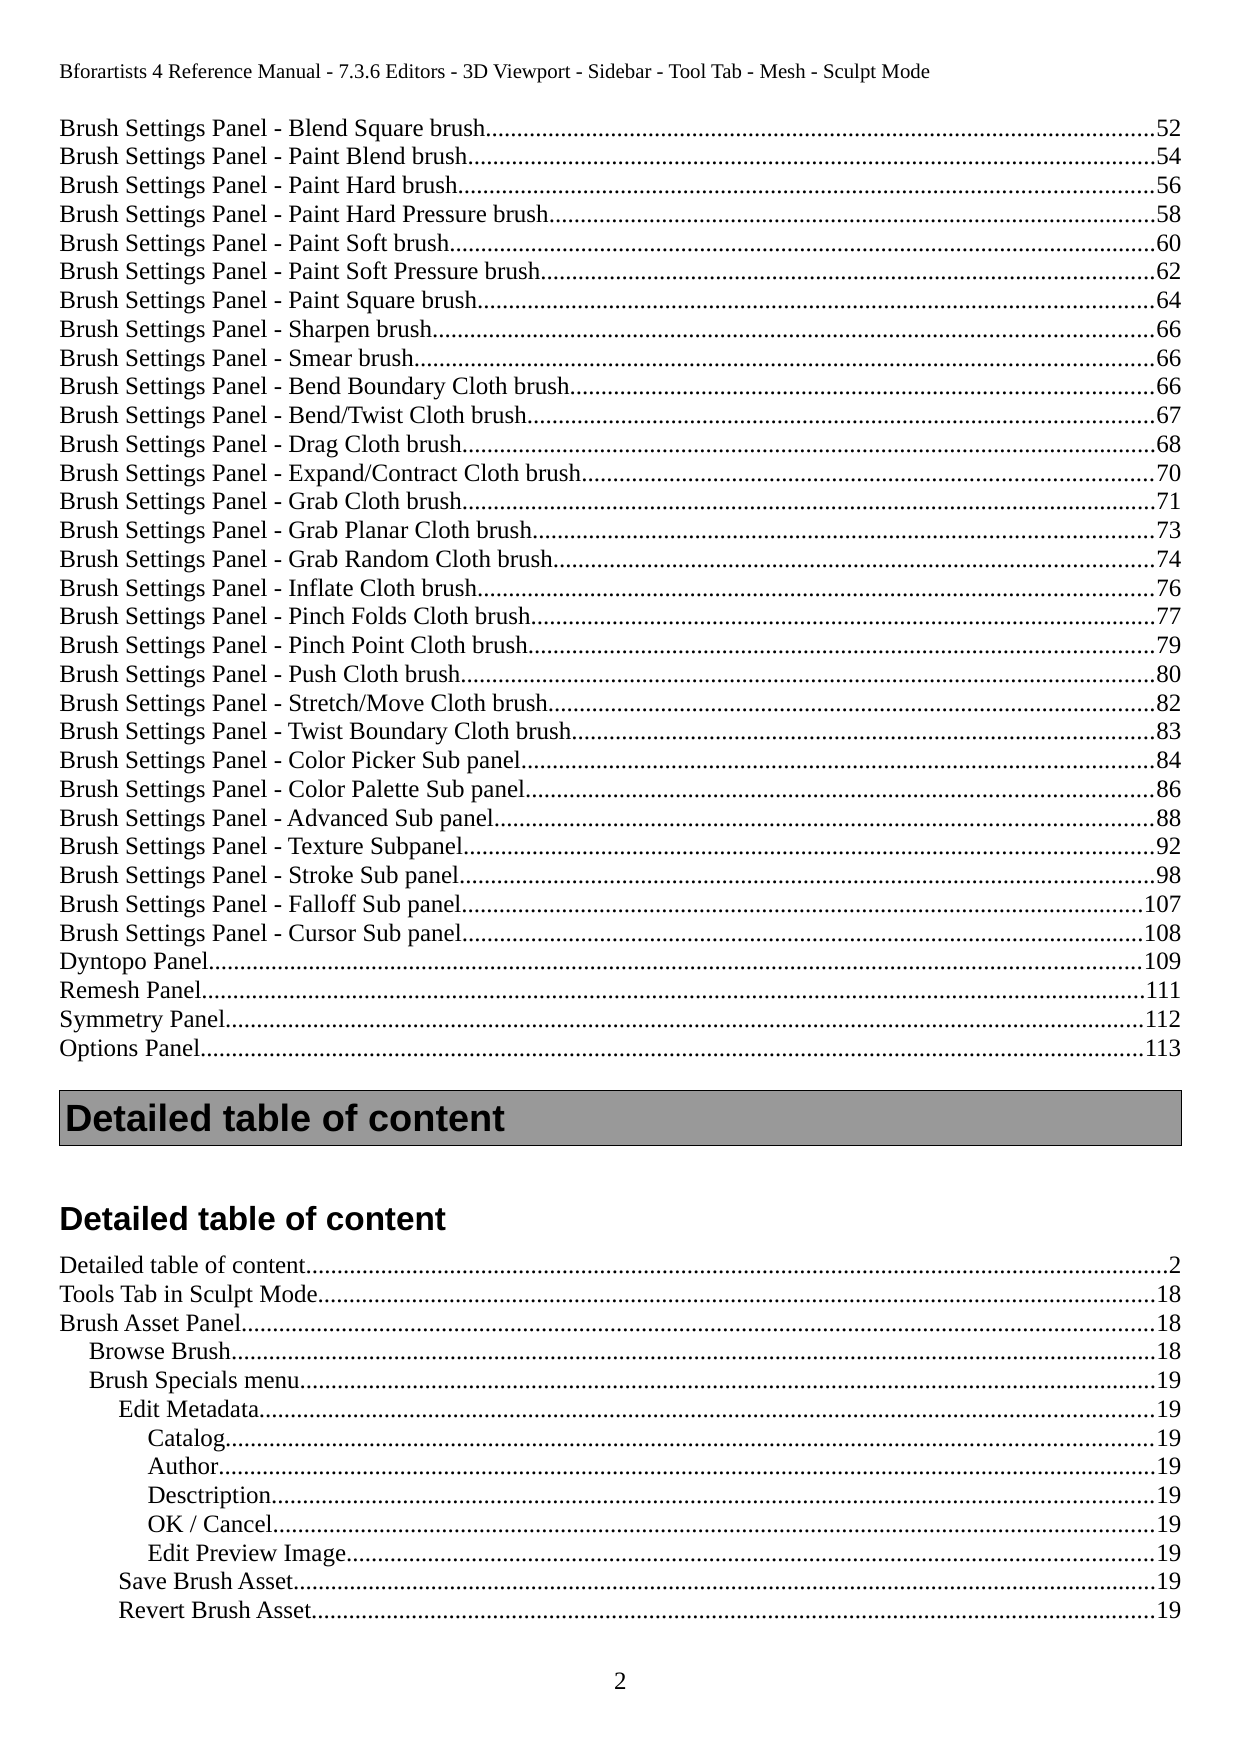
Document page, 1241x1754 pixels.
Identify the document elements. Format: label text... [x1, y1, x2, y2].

text Brush Settings Panel - Paint Square brush 64 [59, 285, 1181, 314]
text Brush Settings Panel - Falloff Sub panel 107 [59, 889, 1181, 918]
text Brush Settings Panel - Bend Boundary Cloth brush 66 [59, 371, 1181, 400]
text Brush Settings Panel - Blend Square brush 52 [59, 113, 1181, 141]
text Catalog 19 [147, 1423, 1181, 1451]
text Brush Settings Panel - Expand/Contract Cloth brush 70 [59, 458, 1181, 486]
text Brush Settings Panel - Smear brush 66 [59, 343, 1181, 371]
text Brush Settings Panel - Grab Planar Cloth brush 73 [59, 515, 1181, 544]
text Brush Settings Panel - Paint Soft Pressure brush 62 [59, 256, 1181, 285]
text Brush Asset Panel 18 [59, 1308, 1181, 1336]
text Brush Settings Panel - Pinch Point Cloth brush 79 [59, 630, 1181, 659]
text OK / Cancel 19 [147, 1509, 1181, 1538]
text Brush Settings Panel - Color Palette Sub panel 86 [59, 774, 1181, 803]
text Symmetry Panel 112 [59, 1004, 1181, 1033]
text Brush Settings Panel - Stroke Sub panel 98 [59, 860, 1181, 889]
text Brush Settings Panel - Cursor Sub panel 108 [59, 918, 1181, 946]
text Brush Specials menu 19 [88, 1365, 1181, 1394]
text Brush Settings Panel - Color Picker Sub panel 84 [59, 745, 1181, 774]
subtitle Detailed table of content [59, 1199, 1181, 1238]
table_header Detailed table of content [60, 1091, 1181, 1145]
text Brush Settings Panel - Paint Soft brush 60 [59, 228, 1181, 256]
text Revert Brush Asset 19 [118, 1595, 1181, 1624]
text Options Panel 113 [59, 1033, 1181, 1061]
text Brush Settings Panel - Sharpen brush 66 [59, 314, 1181, 343]
text Browse Brush 18 [88, 1336, 1181, 1365]
text Brush Settings Panel - Paint Hard brush 56 [59, 170, 1181, 199]
text Brush Settings Panel - Paint Blend brush 54 [59, 141, 1181, 170]
text Brush Settings Panel - Push Cloth brush 80 [59, 659, 1181, 688]
text Edit Metadata 19 [118, 1394, 1181, 1423]
text Brush Settings Panel - Bend/Twist Cloth brush 67 [59, 400, 1181, 429]
text Tools Tab in Sculpt Mode 18 [59, 1279, 1181, 1308]
text Author 19 [147, 1451, 1181, 1480]
text Brush Settings Panel - Drag Cloth brush 68 [59, 429, 1181, 458]
text Dyntopo Panel 109 [59, 946, 1181, 975]
text Brush Settings Panel - Pinch Folds Cloth brush 77 [59, 601, 1181, 630]
text Brush Settings Panel - Inflate Cloth brush 76 [59, 573, 1181, 601]
text Brush Settings Panel - Twist Boundary Cloth brush 83 [59, 716, 1181, 745]
text Brush Settings Panel - Stretch/Move Cloth brush 82 [59, 688, 1181, 716]
text Save Brush Asset 19 [118, 1566, 1181, 1595]
text Brush Settings Panel - Grab Cloth brush 71 [59, 486, 1181, 515]
text Detailed table of content 2 [59, 1250, 1181, 1279]
text Remesh Panel 111 [59, 975, 1181, 1004]
text Brush Settings Panel - Grab Random Cloth brush 74 [59, 544, 1181, 573]
text Brush Settings Panel - Texture Subpanel 92 [59, 831, 1181, 860]
text Brush Settings Panel - Paint Hard Pressure brush 58 [59, 199, 1181, 228]
text Brush Settings Panel - Advanced Sub panel 88 [59, 803, 1181, 831]
text Desctription 19 [147, 1480, 1181, 1509]
text Edit Preview Image 19 [147, 1538, 1181, 1566]
